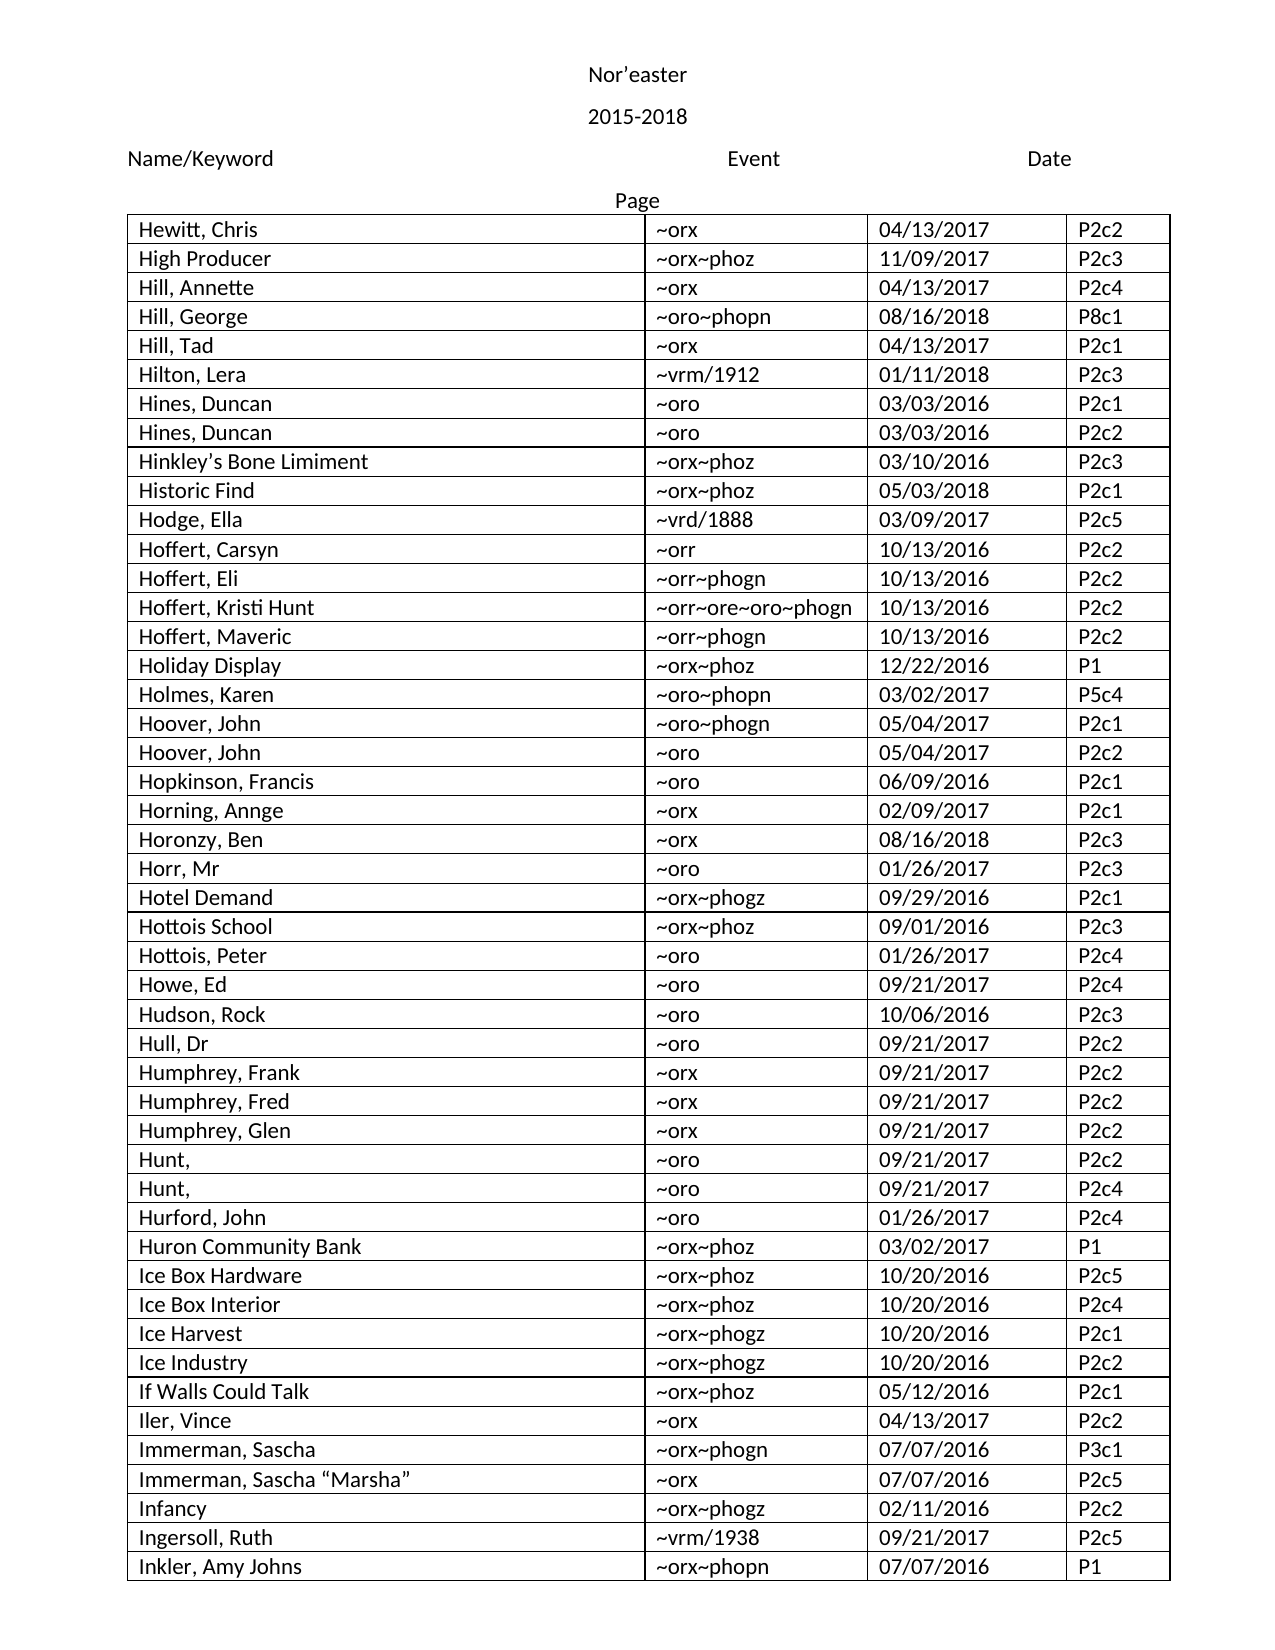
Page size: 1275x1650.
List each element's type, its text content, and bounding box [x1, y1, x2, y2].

table_cell 12/22/2016 [868, 651, 1066, 679]
table_cell ~oro~phopn [646, 680, 867, 708]
table_cell ~vrm/1912 [646, 360, 867, 388]
table_cell P2c4 [1067, 942, 1169, 969]
table_cell P2c1 [1067, 331, 1169, 359]
table_cell Hilton, Lera [128, 360, 644, 388]
table_cell 09/21/2017 [868, 1029, 1066, 1057]
table_cell P2c2 [1067, 564, 1169, 592]
table_cell ~orx~phoz [646, 1290, 867, 1318]
table_cell 05/03/2018 [868, 477, 1066, 504]
table_cell 03/03/2016 [868, 419, 1066, 446]
table_cell Hines, Duncan [128, 419, 644, 446]
table_cell P2c2 [1067, 738, 1169, 766]
table_cell 01/26/2017 [868, 854, 1066, 882]
table_cell P2c2 [1067, 1407, 1169, 1434]
table_cell Hurford, John [128, 1203, 644, 1231]
table_cell ~orx [646, 1116, 867, 1144]
table_cell Humphrey, Frank [128, 1058, 644, 1086]
table_cell P2c2 [1067, 535, 1169, 563]
table_cell ~orx [646, 331, 867, 359]
table_cell 05/12/2016 [868, 1378, 1066, 1406]
table_cell 09/01/2016 [868, 913, 1066, 941]
table_cell ~orx [646, 825, 867, 853]
table_cell P2c5 [1067, 506, 1169, 534]
table_cell 11/09/2017 [868, 244, 1066, 272]
table_cell ~orx~phoz [646, 448, 867, 476]
table_cell P2c5 [1067, 1261, 1169, 1289]
table_cell Hill, George [128, 302, 644, 330]
table_cell Hudson, Rock [128, 1000, 644, 1028]
table_cell ~orx~phogz [646, 1319, 867, 1347]
table_cell 03/09/2017 [868, 506, 1066, 534]
table_cell P1 [1067, 651, 1169, 679]
table_cell Hewitt, Chris [128, 215, 644, 243]
table_cell Hopkinson, Francis [128, 767, 644, 795]
table_cell ~orx [646, 1087, 867, 1115]
table_cell ~oro~phopn [646, 302, 867, 330]
table_cell P2c1 [1067, 884, 1169, 911]
table_cell Historic Find [128, 477, 644, 504]
table_cell Infancy [128, 1494, 644, 1522]
table_cell P2c3 [1067, 448, 1169, 476]
table_cell Hoffert, Eli [128, 564, 644, 592]
table_cell Hull, Dr [128, 1029, 644, 1057]
table_cell 03/10/2016 [868, 448, 1066, 476]
table_cell Ice Harvest [128, 1319, 644, 1347]
table_cell 08/16/2018 [868, 825, 1066, 853]
table_cell Hunt, [128, 1145, 644, 1173]
table_cell ~orx~phoz [646, 651, 867, 679]
table_cell Immerman, Sascha “Marsha” [128, 1465, 644, 1493]
table_cell Huron Community Bank [128, 1232, 644, 1260]
table_cell Hill, Annette [128, 273, 644, 301]
table_cell P1 [1067, 1232, 1169, 1260]
table_cell ~oro [646, 854, 867, 882]
table_cell Hunt, [128, 1174, 644, 1202]
table_cell Hoffert, Carsyn [128, 535, 644, 563]
table_cell 09/21/2017 [868, 1087, 1066, 1115]
table_cell ~oro [646, 738, 867, 766]
table_cell 10/20/2016 [868, 1319, 1066, 1347]
table_cell 07/07/2016 [868, 1552, 1066, 1580]
table_cell Humphrey, Glen [128, 1116, 644, 1144]
table_cell P2c3 [1067, 1000, 1169, 1028]
table_cell P2c5 [1067, 1523, 1169, 1551]
table_cell P2c2 [1067, 1494, 1169, 1522]
table_cell ~orx [646, 796, 867, 824]
table_cell 10/06/2016 [868, 1000, 1066, 1028]
table_cell P2c2 [1067, 1116, 1169, 1144]
table_cell Hill, Tad [128, 331, 644, 359]
table_cell ~orx~phogn [646, 1436, 867, 1464]
table_cell Iler, Vince [128, 1407, 644, 1434]
table_cell ~oro [646, 389, 867, 417]
table_cell Hotel Demand [128, 884, 644, 911]
table_cell 04/13/2017 [868, 273, 1066, 301]
table_cell P2c4 [1067, 273, 1169, 301]
table_cell 03/03/2016 [868, 389, 1066, 417]
table_cell 09/21/2017 [868, 1523, 1066, 1551]
table_cell P3c1 [1067, 1436, 1169, 1464]
table_cell Humphrey, Fred [128, 1087, 644, 1115]
table_cell 09/21/2017 [868, 1145, 1066, 1173]
table_cell P2c5 [1067, 1465, 1169, 1493]
table_cell 10/20/2016 [868, 1349, 1066, 1376]
table_cell Holiday Display [128, 651, 644, 679]
table_cell ~oro [646, 1145, 867, 1173]
table_cell 01/11/2018 [868, 360, 1066, 388]
table_cell 01/26/2017 [868, 942, 1066, 969]
table_cell ~orx~phoz [646, 244, 867, 272]
table_cell ~orx~phoz [646, 1378, 867, 1406]
table_cell 09/29/2016 [868, 884, 1066, 911]
table_cell ~orr [646, 535, 867, 563]
table_cell 10/13/2016 [868, 535, 1066, 563]
table_cell P2c4 [1067, 1174, 1169, 1202]
table_cell Hodge, Ella [128, 506, 644, 534]
table_cell P2c2 [1067, 1029, 1169, 1057]
table_cell 05/04/2017 [868, 738, 1066, 766]
table_cell 04/13/2017 [868, 331, 1066, 359]
table_cell 09/21/2017 [868, 1116, 1066, 1144]
table_cell ~oro [646, 1029, 867, 1057]
table_cell P2c1 [1067, 709, 1169, 737]
table_cell ~orr~phogn [646, 622, 867, 650]
table_cell ~orx [646, 1407, 867, 1434]
table_cell Hines, Duncan [128, 389, 644, 417]
table_cell 05/04/2017 [868, 709, 1066, 737]
table_cell P2c4 [1067, 1203, 1169, 1231]
table_cell P2c2 [1067, 622, 1169, 650]
table_cell ~oro [646, 971, 867, 999]
table_cell 10/20/2016 [868, 1290, 1066, 1318]
table_cell Horr, Mr [128, 854, 644, 882]
table_cell Hoffert, Maveric [128, 622, 644, 650]
table_cell 03/02/2017 [868, 680, 1066, 708]
table_cell Hottois School [128, 913, 644, 941]
table_cell P2c2 [1067, 1145, 1169, 1173]
table_cell 02/11/2016 [868, 1494, 1066, 1522]
table_cell Hoover, John [128, 709, 644, 737]
table_cell 02/09/2017 [868, 796, 1066, 824]
table_cell ~orr~ore~oro~phogn [646, 593, 867, 621]
table_cell Hottois, Peter [128, 942, 644, 969]
table_cell Immerman, Sascha [128, 1436, 644, 1464]
table_cell 04/13/2017 [868, 215, 1066, 243]
table_cell P2c1 [1067, 796, 1169, 824]
table_cell P2c1 [1067, 389, 1169, 417]
table_cell ~orx~phogz [646, 884, 867, 911]
table_cell P2c1 [1067, 1319, 1169, 1347]
table_cell 09/21/2017 [868, 1058, 1066, 1086]
table_cell P2c4 [1067, 1290, 1169, 1318]
table_cell P1 [1067, 1552, 1169, 1580]
table_cell P2c2 [1067, 593, 1169, 621]
table_cell P2c1 [1067, 477, 1169, 504]
table_cell ~oro~phogn [646, 709, 867, 737]
table_cell P2c2 [1067, 1058, 1169, 1086]
table_cell 04/13/2017 [868, 1407, 1066, 1434]
table_cell P5c4 [1067, 680, 1169, 708]
table_cell ~oro [646, 1203, 867, 1231]
table_cell 08/16/2018 [868, 302, 1066, 330]
table_cell Inkler, Amy Johns [128, 1552, 644, 1580]
table_cell 09/21/2017 [868, 1174, 1066, 1202]
table_cell Holmes, Karen [128, 680, 644, 708]
table_cell ~orx~phopn [646, 1552, 867, 1580]
table_cell ~orx~phoz [646, 913, 867, 941]
table_cell ~orx [646, 273, 867, 301]
table_cell P2c2 [1067, 215, 1169, 243]
table_cell ~orx [646, 1058, 867, 1086]
table_cell 06/09/2016 [868, 767, 1066, 795]
table_cell P8c1 [1067, 302, 1169, 330]
table_cell P2c2 [1067, 419, 1169, 446]
table_cell Hoover, John [128, 738, 644, 766]
table_cell ~orx [646, 215, 867, 243]
table_cell P2c1 [1067, 767, 1169, 795]
table_cell Ingersoll, Ruth [128, 1523, 644, 1551]
table_cell P2c3 [1067, 825, 1169, 853]
table_cell ~oro [646, 1000, 867, 1028]
table_cell 10/13/2016 [868, 564, 1066, 592]
table_cell ~orx~phoz [646, 477, 867, 504]
table_cell P2c2 [1067, 1349, 1169, 1376]
table_cell ~orx [646, 1465, 867, 1493]
table_cell ~oro [646, 767, 867, 795]
table_cell P2c1 [1067, 1378, 1169, 1406]
table_cell P2c3 [1067, 854, 1169, 882]
table_cell Howe, Ed [128, 971, 644, 999]
table_cell P2c3 [1067, 913, 1169, 941]
table_cell ~orx~phoz [646, 1232, 867, 1260]
table_cell ~orx~phoz [646, 1261, 867, 1289]
table_cell Ice Box Hardware [128, 1261, 644, 1289]
table_cell 03/02/2017 [868, 1232, 1066, 1260]
table_cell Hinkley’s Bone Limiment [128, 448, 644, 476]
table_cell 10/20/2016 [868, 1261, 1066, 1289]
table_cell 09/21/2017 [868, 971, 1066, 999]
table_cell ~orr~phogn [646, 564, 867, 592]
table_cell High Producer [128, 244, 644, 272]
table_cell P2c4 [1067, 971, 1169, 999]
table_cell 10/13/2016 [868, 622, 1066, 650]
table_cell P2c3 [1067, 360, 1169, 388]
table_cell ~vrm/1938 [646, 1523, 867, 1551]
table_cell P2c2 [1067, 1087, 1169, 1115]
table_cell If Walls Could Talk [128, 1378, 644, 1406]
table_cell ~oro [646, 419, 867, 446]
table_cell ~orx~phogz [646, 1494, 867, 1522]
table_cell 07/07/2016 [868, 1465, 1066, 1493]
table_cell 07/07/2016 [868, 1436, 1066, 1464]
table_cell 01/26/2017 [868, 1203, 1066, 1231]
table_cell Ice Industry [128, 1349, 644, 1376]
table_cell Horonzy, Ben [128, 825, 644, 853]
table_cell Hoffert, Kristi Hunt [128, 593, 644, 621]
table_cell ~oro [646, 942, 867, 969]
table_cell Horning, Annge [128, 796, 644, 824]
table_cell ~oro [646, 1174, 867, 1202]
table_cell Ice Box Interior [128, 1290, 644, 1318]
table_cell P2c3 [1067, 244, 1169, 272]
table_cell 10/13/2016 [868, 593, 1066, 621]
table_cell ~orx~phogz [646, 1349, 867, 1376]
table_cell ~vrd/1888 [646, 506, 867, 534]
